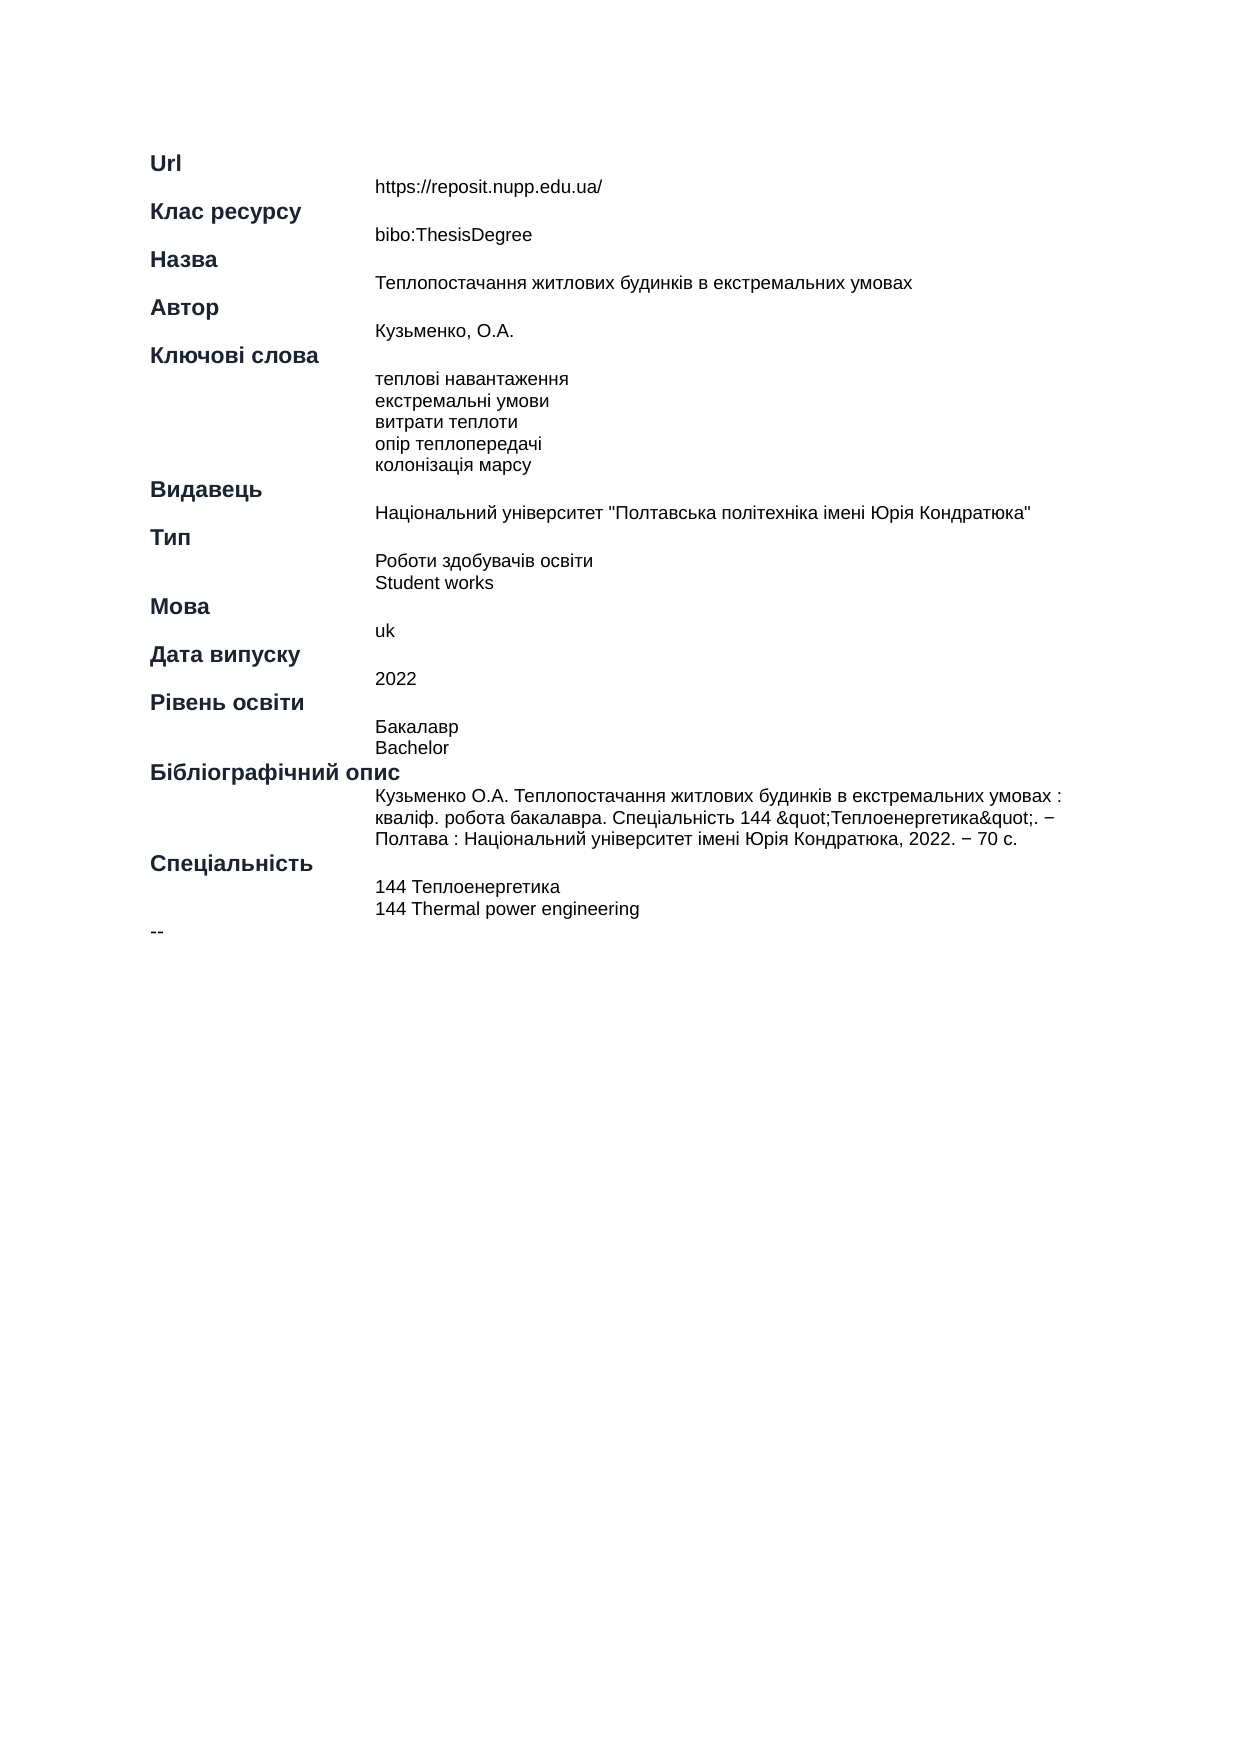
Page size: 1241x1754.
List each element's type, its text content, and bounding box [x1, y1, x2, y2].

text https://reposit.nupp.edu.ua/ [375, 176, 1090, 198]
text колонізація марсу [375, 454, 1090, 476]
text Дата випуску [150, 641, 1090, 667]
text Url [150, 150, 1090, 176]
text Бібліографічний опис [150, 758, 1090, 785]
text Рівень освіти [150, 689, 1090, 715]
text Автор [150, 294, 1090, 320]
text Student works [375, 572, 1090, 593]
text Мова [150, 593, 1090, 619]
text Національний університет "Полтавська політехніка імені Юрія Кондратюка" [375, 502, 1090, 524]
text bibo:ThesisDegree [375, 224, 1090, 246]
text Бакалавр [375, 715, 1090, 737]
text Роботи здобувачів освіти [375, 550, 1090, 572]
text опір теплопередачі [375, 433, 1090, 454]
text Видавець [150, 476, 1090, 502]
text Назва [150, 246, 1090, 272]
text Ключові слова [150, 342, 1090, 368]
text Тип [150, 524, 1090, 550]
text Спеціальність [150, 849, 1090, 876]
text витрати теплоти [375, 411, 1090, 433]
text 144 Thermal power engineering [375, 897, 1090, 919]
text екстремальні умови [375, 389, 1090, 411]
text Кузьменко, О.А. [375, 320, 1090, 342]
text теплові навантаження [375, 368, 1090, 389]
text -- [150, 919, 1090, 943]
text Кузьменко О.А. Теплопостачання житлових будинків в екстремальних умовах : кваліф. робота бакалавра. Спеціальність 144 &quot;Теплоенергетика&quot;. − Полтава : Національний університет імені Юрія Кондратюка, 2022. − 70 с. [375, 785, 1090, 849]
text 2022 [375, 667, 1090, 689]
text Клас ресурсу [150, 198, 1090, 224]
text Теплопостачання житлових будинків в екстремальних умовах [375, 272, 1090, 294]
text Bachelor [375, 737, 1090, 758]
text uk [375, 619, 1090, 641]
text 144 Теплоенергетика [375, 876, 1090, 897]
